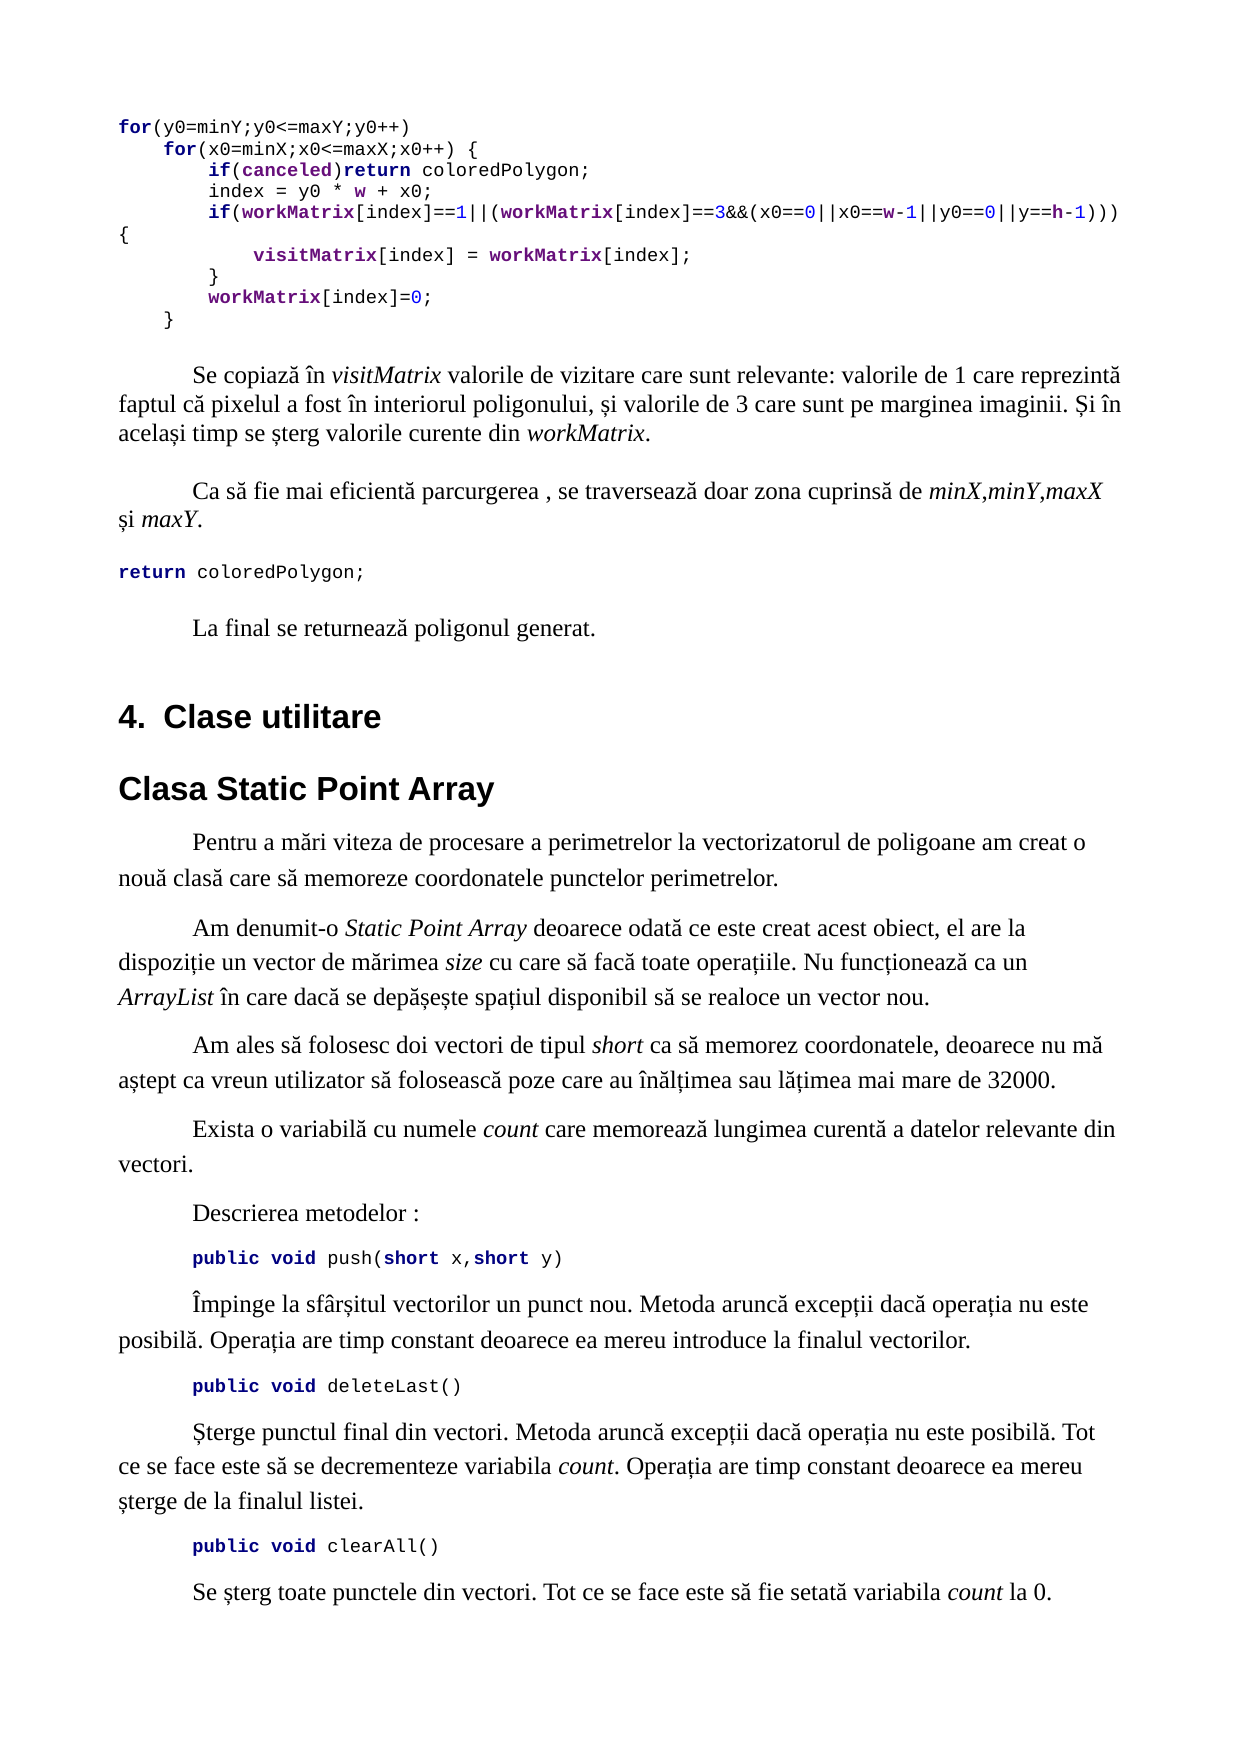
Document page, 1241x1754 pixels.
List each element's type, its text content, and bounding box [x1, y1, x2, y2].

text Împinge la sfârșitul vectorilor un punct nou. Metoda aruncă excepții dacă operația nu este posibilă. Operația are timp constant deoarece ea mereu introduce la finalul vectorilor. [118, 1289, 1122, 1354]
text Șterge punctul final din vectori. Metoda aruncă excepții dacă operația nu este posibilă. Tot ce se face este să se decrementeze variabila count. Operația are timp constant deoarece ea mereu șterge de la finalul listei. [118, 1417, 1122, 1515]
text Exista o variabilă cu numele count care memorează lungimea curentă a datelor relevante din vectori. [118, 1114, 1122, 1177]
text for(x0=minX;x0<=maxX;x0++) { [118, 139, 1122, 161]
text } [118, 267, 1122, 288]
text for(y0=minY;y0<=maxY;y0++) [118, 118, 1122, 139]
text } [118, 309, 1122, 331]
text Descrierea metodelor : [118, 1198, 1122, 1226]
text workMatrix[index]=0; [118, 288, 1122, 309]
subtitle Clasa Static Point Array [118, 768, 1122, 807]
text index = y0 * w + x0; [118, 182, 1122, 203]
text public void push(short x,short y) [118, 1247, 1122, 1270]
subtitle Clase utilitare [118, 697, 1122, 735]
text Se șterg toate punctele din vectori. Tot ce se face este să fie setată variabila count la 0. [118, 1577, 1122, 1606]
text public void deleteLast() [118, 1375, 1122, 1398]
text La final se returnează poligonul generat. [118, 613, 1122, 642]
text Ca să fie mai eficientă parcurgerea , se traversează doar zona cuprinsă de minX,minY,maxX și maxY. [118, 476, 1122, 533]
text Am ales să folosesc doi vectori de tipul short ca să memorez coordonatele, deoarece nu mă aștept ca vreun utilizator să folosească poze care au înălțimea sau lățimea mai mare de 32000. [118, 1031, 1122, 1094]
text Am denumit-o Static Point Array deoarece odată ce este creat acest obiect, el are la dispoziție un vector de mărimea size cu care să facă toate operațiile. Nu funcționează ca un ArrayList în care dacă se depășește spațiul disponibil să se realoce un vector nou. [118, 913, 1122, 1010]
text if(workMatrix[index]==1||(workMatrix[index]==3&&(x0==0||x0==w-1||y0==0||y==h-1))){ [118, 203, 1122, 246]
text Pentru a mări viteza de procesare a perimetrelor la vectorizatorul de poligoane am creat o nouă clasă care să memoreze coordonatele punctelor perimetrelor. [118, 819, 1122, 892]
text if(canceled)return coloredPolygon; [118, 161, 1122, 182]
text Se copiază în visitMatrix valorile de vizitare care sunt relevante: valorile de 1 care reprezintă faptul că pixelul a fost în interiorul poligonului, și valorile de 3 care sunt pe marginea imaginii. Și în același timp se șterg valorile curente din workMatrix. [118, 360, 1122, 446]
text visitMatrix[index] = workMatrix[index]; [118, 246, 1122, 267]
text return coloredPolygon; [118, 563, 1122, 584]
text public void clearAll() [118, 1535, 1122, 1558]
